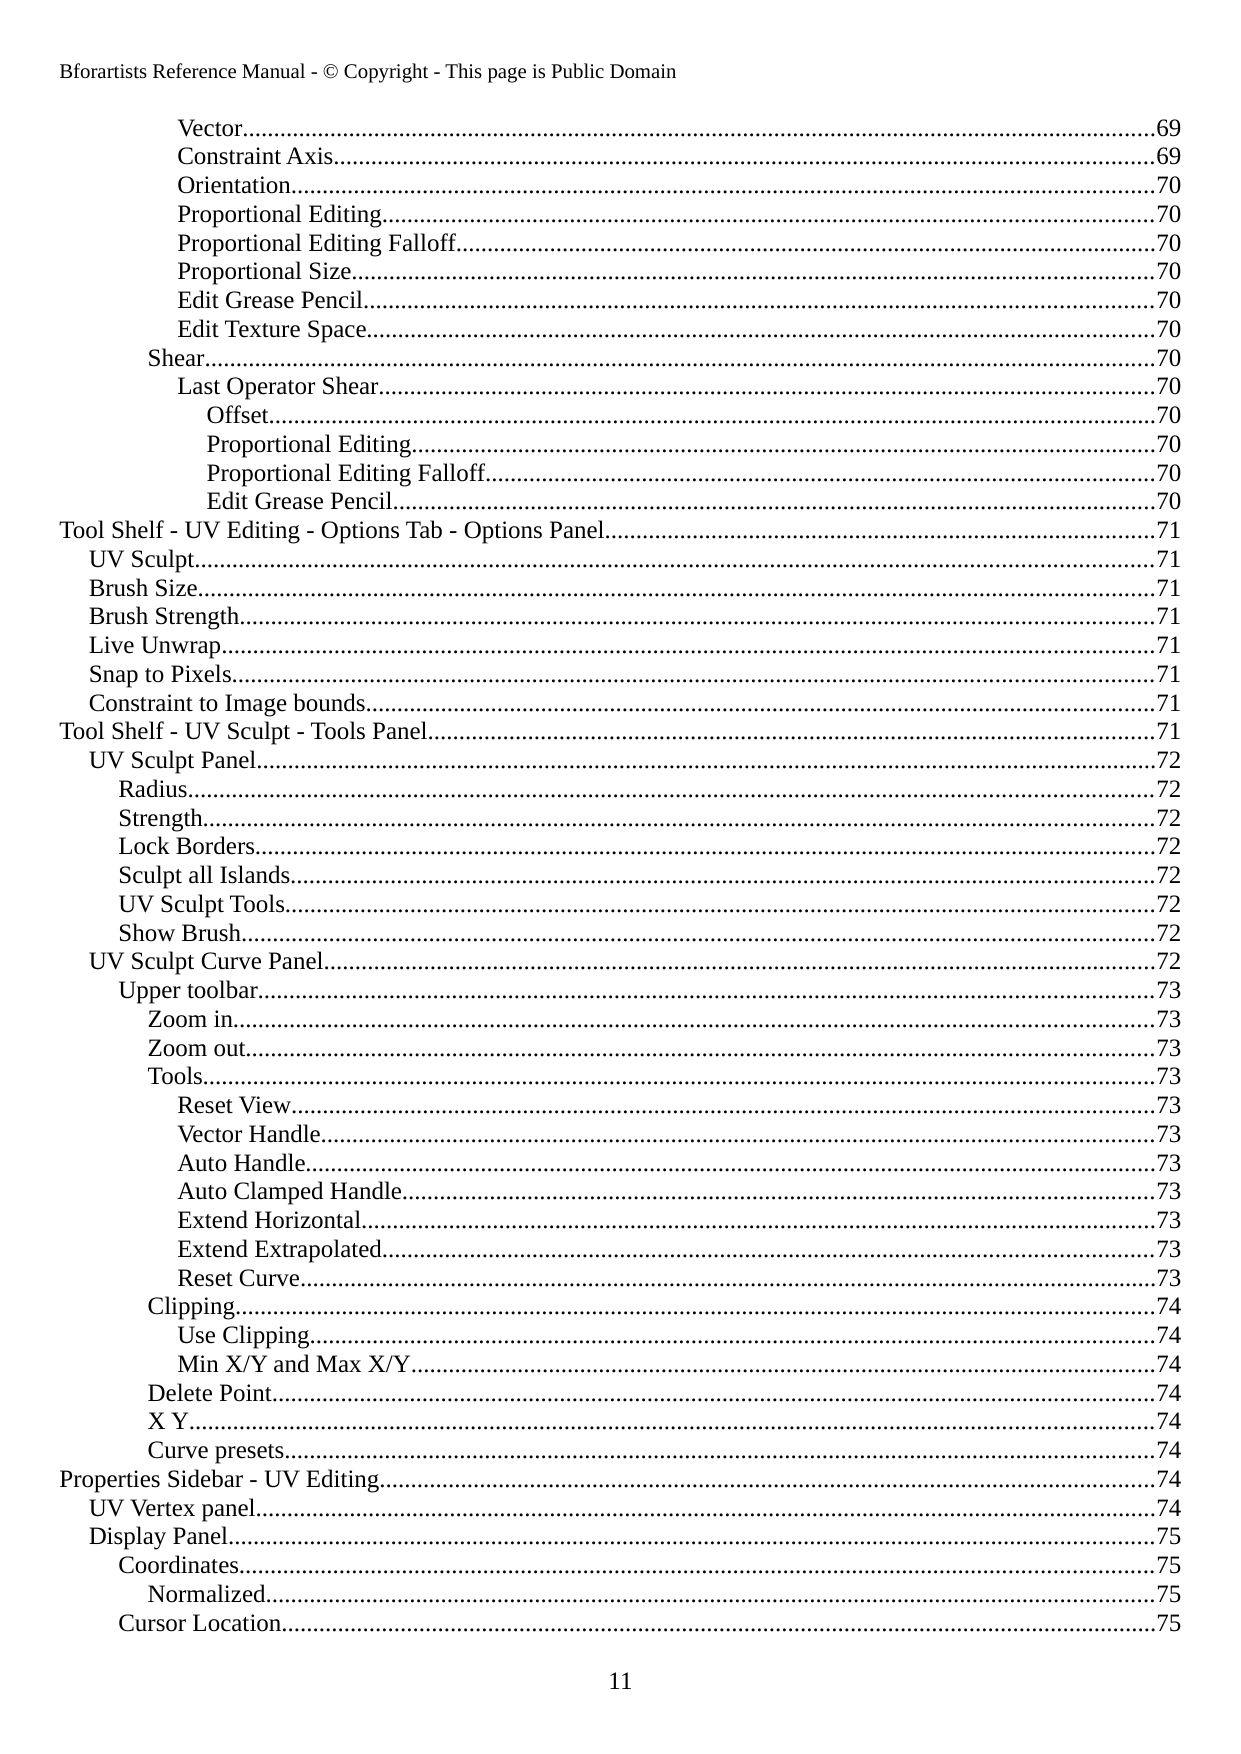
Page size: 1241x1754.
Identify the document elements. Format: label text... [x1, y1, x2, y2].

text Proportional Size 70 [177, 256, 1181, 285]
text Proportional Editing 70 [177, 199, 1181, 228]
text Normalized 75 [147, 1579, 1181, 1608]
text Shear 70 [147, 343, 1181, 371]
text Display Panel 75 [88, 1521, 1181, 1550]
text Auto Handle 73 [177, 1148, 1181, 1176]
text Tools 73 [147, 1061, 1181, 1090]
text Reset View 73 [177, 1090, 1181, 1119]
text UV Sculpt 71 [88, 544, 1181, 573]
text Use Clipping 74 [177, 1320, 1181, 1349]
text Min X/Y and Max X/Y 74 [177, 1349, 1181, 1378]
text Constraint Axis 69 [177, 141, 1181, 170]
text Vector Handle 73 [177, 1119, 1181, 1148]
text Show Brush 72 [118, 918, 1181, 946]
text Lock Borders 72 [118, 831, 1181, 860]
text Proportional Editing 70 [206, 429, 1181, 458]
text Proportional Editing Falloff 70 [206, 458, 1181, 486]
text Delete Point 74 [147, 1378, 1181, 1406]
text Brush Size 71 [88, 573, 1181, 601]
text X Y 74 [147, 1406, 1181, 1435]
text Reset Curve 73 [177, 1263, 1181, 1291]
text Snap to Pixels 71 [88, 659, 1181, 688]
text Zoom out 73 [147, 1033, 1181, 1061]
text Constraint to Image bounds 71 [88, 688, 1181, 716]
text Live Unwrap 71 [88, 630, 1181, 659]
text Proportional Editing Falloff 70 [177, 228, 1181, 256]
text UV Sculpt Curve Panel 72 [88, 946, 1181, 975]
text UV Sculpt Tools 72 [118, 889, 1181, 918]
text Auto Clamped Handle 73 [177, 1176, 1181, 1205]
text Extend Extrapolated 73 [177, 1234, 1181, 1263]
text Tool Shelf - UV Sculpt - Tools Panel 71 [59, 716, 1181, 745]
text Last Operator Shear 70 [177, 371, 1181, 400]
text Brush Strength 71 [88, 601, 1181, 630]
text Edit Texture Space 70 [177, 314, 1181, 343]
text Strength 72 [118, 803, 1181, 831]
text Edit Grease Pencil 70 [177, 285, 1181, 314]
text Orientation 70 [177, 170, 1181, 199]
text Tool Shelf - UV Editing - Options Tab - Options Panel 71 [59, 515, 1181, 544]
text Offset 70 [206, 400, 1181, 429]
text Sculpt all Islands 72 [118, 860, 1181, 889]
text Coordinates 75 [118, 1550, 1181, 1579]
text Vector 69 [177, 113, 1181, 141]
text Extend Horizontal 73 [177, 1205, 1181, 1234]
text Curve presets 74 [147, 1435, 1181, 1464]
text Radius 72 [118, 774, 1181, 803]
text Upper toolbar 73 [118, 975, 1181, 1004]
text Properties Sidebar - UV Editing 74 [59, 1464, 1181, 1493]
text Edit Grease Pencil 70 [206, 486, 1181, 515]
text UV Sculpt Panel 72 [88, 745, 1181, 774]
text Cursor Location 75 [118, 1608, 1181, 1636]
text Zoom in 73 [147, 1004, 1181, 1033]
text UV Vertex panel 74 [88, 1493, 1181, 1521]
text Clipping 74 [147, 1291, 1181, 1320]
